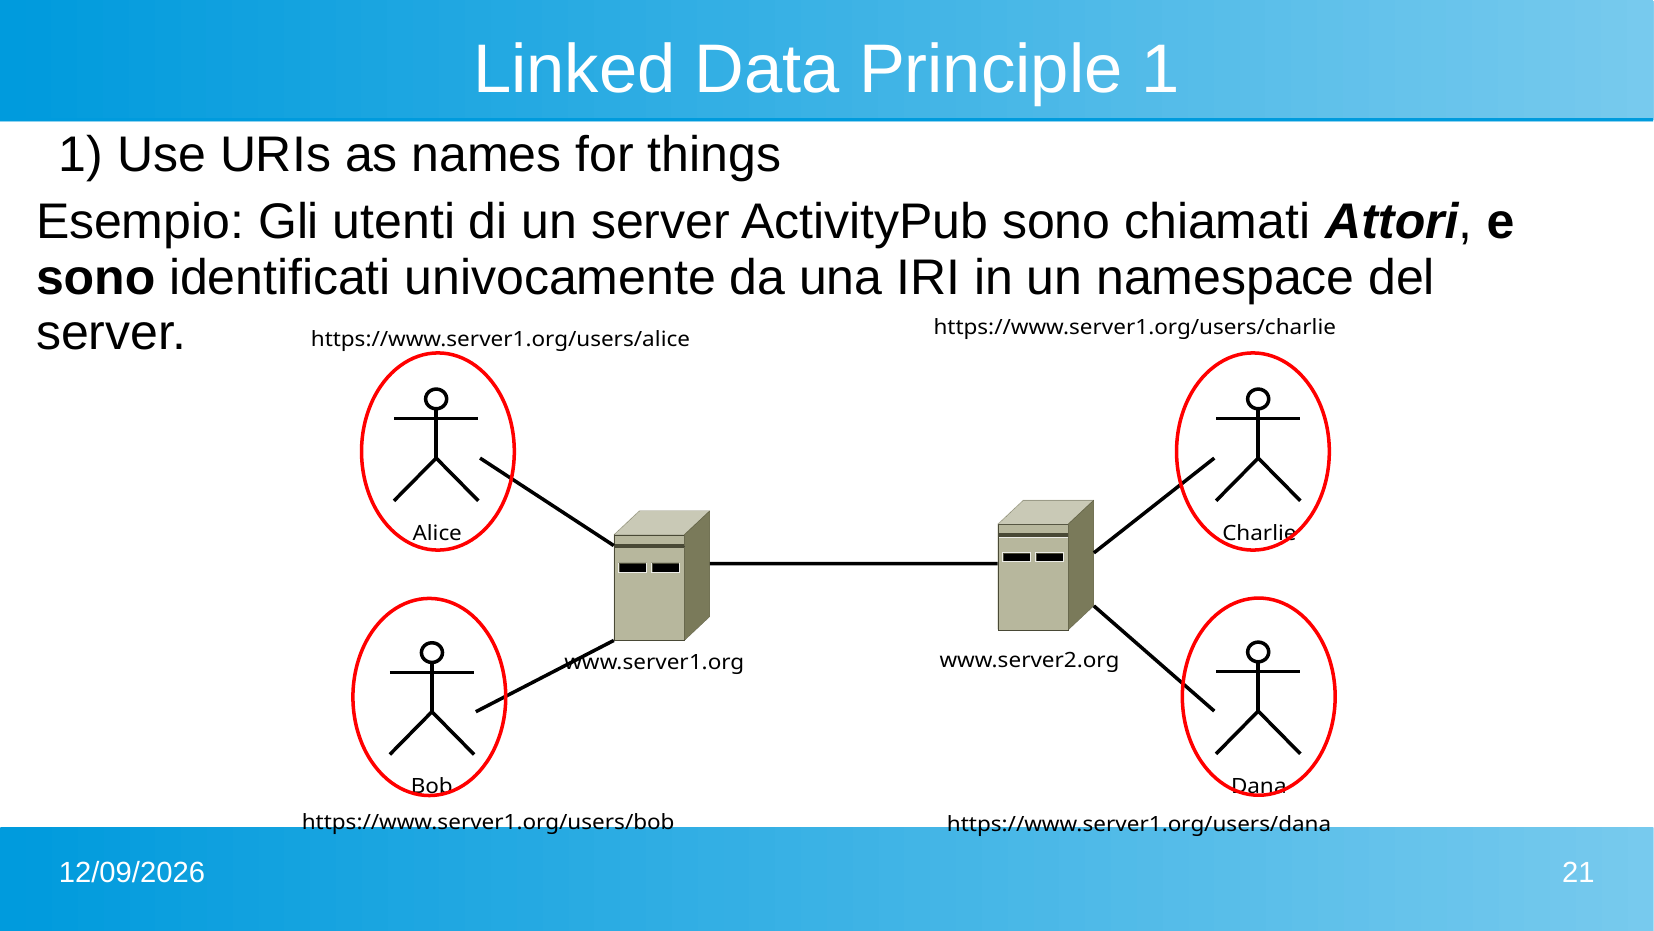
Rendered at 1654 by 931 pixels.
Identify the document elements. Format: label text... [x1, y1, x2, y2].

title Linked Data Principle 1 [59, 29, 1595, 108]
list 1) Use URIs as names for things [59, 126, 1595, 188]
picture [285, 313, 1373, 839]
list Esempio: Gli utenti di un server ActivityPub sono chiamati Attori, e sono identificati univocamente da una IRI in un namespace del server. [36, 193, 1572, 344]
